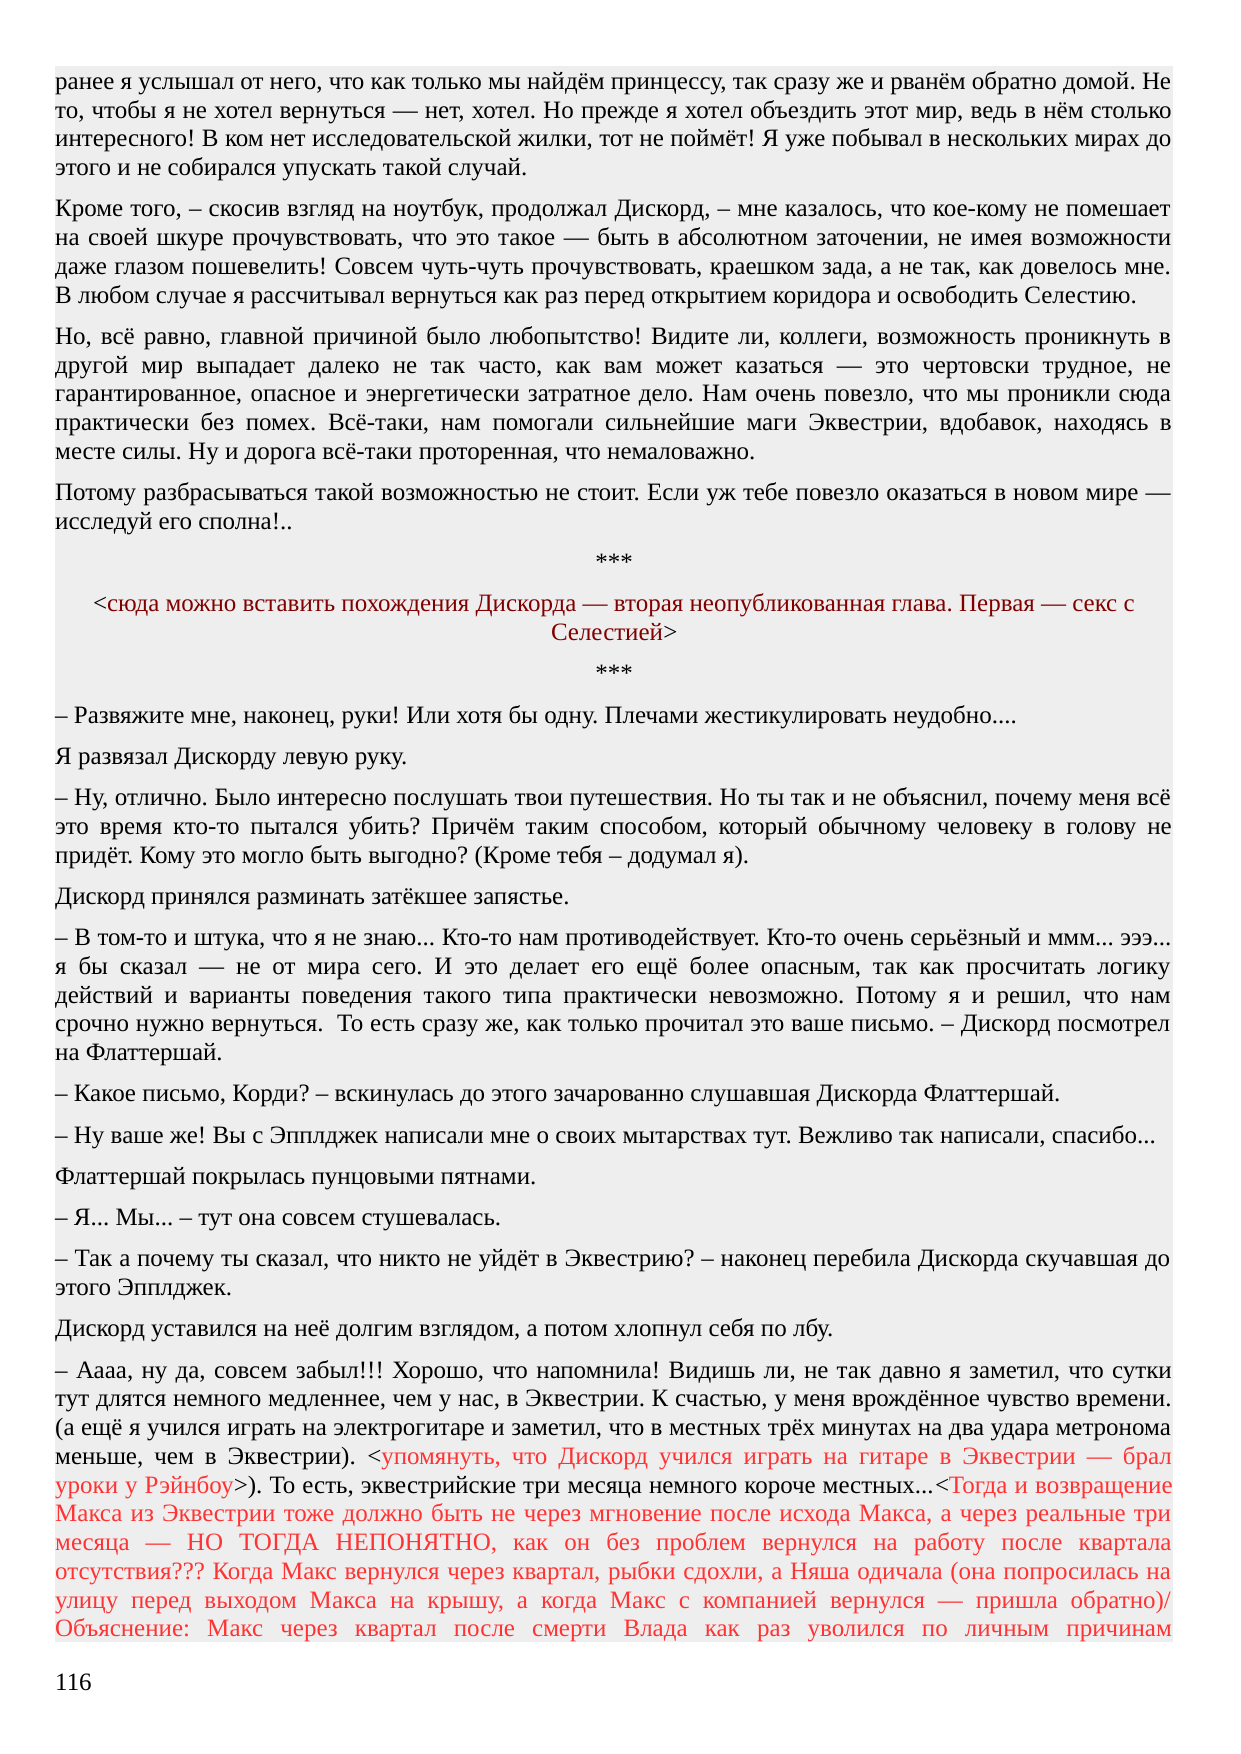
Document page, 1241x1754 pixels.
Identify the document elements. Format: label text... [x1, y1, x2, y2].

text Потому разбрасываться такой возможностью не стоит. Если уж тебе повезло оказаться в новом мире — исследуй его сполна!.. [55, 477, 1173, 535]
text Дискорд принялся разминать затёкшее запястье. [55, 881, 1173, 910]
text *** [55, 658, 1173, 687]
text Но, всё равно, главной причиной было любопытство! Видите ли, коллеги, возможность проникнуть в другой мир выпадает далеко не так часто, как вам может казаться — это чертовски трудное, не гарантированное, опасное и энергетически затратное дело. Нам очень повезло, что мы проникли сюда практически без помех. Всё-таки, нам помогали сильнейшие маги Эквестрии, вдобавок, находясь в месте силы. Ну и дорога всё-таки проторенная, что немаловажно. [55, 321, 1173, 465]
text – Ну ваше же! Вы с Эпплджек написали мне о своих мытарствах тут. Вежливо так написали, спасибо... [55, 1120, 1173, 1148]
text Я развязал Дискорду левую руку. [55, 741, 1173, 770]
text <сюда можно вставить похождения Дискорда — вторая неопубликованная глава. Первая — секс с Селестией> [55, 588, 1173, 646]
text – Развяжите мне, наконец, руки! Или хотя бы одну. Плечами жестикулировать неудобно.... [55, 700, 1173, 728]
text ранее я услышал от него, что как только мы найдём принцессу, так сразу же и рванём обратно домой. Не то, чтобы я не хотел вернуться — нет, хотел. Но прежде я хотел объездить этот мир, ведь в нём столько интересного! В ком нет исследовательской жилки, тот не поймёт! Я уже побывал в нескольких мирах до этого и не собирался упускать такой случай. [55, 66, 1173, 181]
text Кроме того, – скосив взгляд на ноутбук, продолжал Дискорд, – мне казалось, что кое-кому не помешает на своей шкуре прочувствовать, что это такое — быть в абсолютном заточении, не имея возможности даже глазом пошевелить! Совсем чуть-чуть прочувствовать, краешком зада, а не так, как довелось мне. В любом случае я рассчитывал вернуться как раз перед открытием коридора и освободить Селестию. [55, 193, 1173, 308]
text – Так а почему ты сказал, что никто не уйдёт в Эквестрию? – наконец перебила Дискорда скучавшая до этого Эпплджек. [55, 1243, 1173, 1301]
text – Я... Мы... – тут она совсем стушевалась. [55, 1202, 1173, 1231]
text *** [55, 547, 1173, 576]
text – Аааа, ну да, совсем забыл!!! Хорошо, что напомнила! Видишь ли, не так давно я заметил, что сутки тут длятся немного медленнее, чем у нас, в Эквестрии. К счастью, у меня врождённое чувство времени. (а ещё я учился играть на электрогитаре и заметил, что в местных трёх минутах на два удара метронома меньше, чем в Эквестрии). <упомянуть, что Дискорд учился играть на гитаре в Эквестрии — брал уроки у Рэйнбоу>). То есть, эквестрийские три месяца немного короче местных...<Тогда и возвращение Макса из Эквестрии тоже должно быть не через мгновение после исхода Макса, а через реальные три месяца — НО ТОГДА НЕПОНЯТНО, как он без проблем вернулся на работу после квартала отсутствия??? Когда Макс вернулся через квартал, рыбки сдохли, а Няша одичала (она попросилась на улицу перед выходом Макса на крышу, а когда Макс с компанией вернулся — пришла обратно)/ Объяснение: Макс через квартал после смерти Влада как раз уволился по личным причинам [55, 1355, 1173, 1642]
text – В том-то и штука, что я не знаю... Кто-то нам противодействует. Кто-то очень серьёзный и ммм... эээ... я бы сказал — не от мира сего. И это делает его ещё более опасным, так как просчитать логику действий и варианты поведения такого типа практически невозможно. Потому я и решил, что нам срочно нужно вернуться. То есть сразу же, как только прочитал это ваше письмо. – Дискорд посмотрел на Флаттершай. [55, 922, 1173, 1066]
text Флаттершай покрылась пунцовыми пятнами. [55, 1161, 1173, 1190]
text – Какое письмо, Корди? – вскинулась до этого зачарованно слушавшая Дискорда Флаттершай. [55, 1078, 1173, 1107]
text Дискорд уставился на неё долгим взглядом, а потом хлопнул себя по лбу. [55, 1313, 1173, 1342]
text – Ну, отлично. Было интересно послушать твои путешествия. Но ты так и не объяснил, почему меня всё это время кто-то пытался убить? Причём таким способом, который обычному человеку в голову не придёт. Кому это могло быть выгодно? (Кроме тебя – додумал я). [55, 782, 1173, 868]
